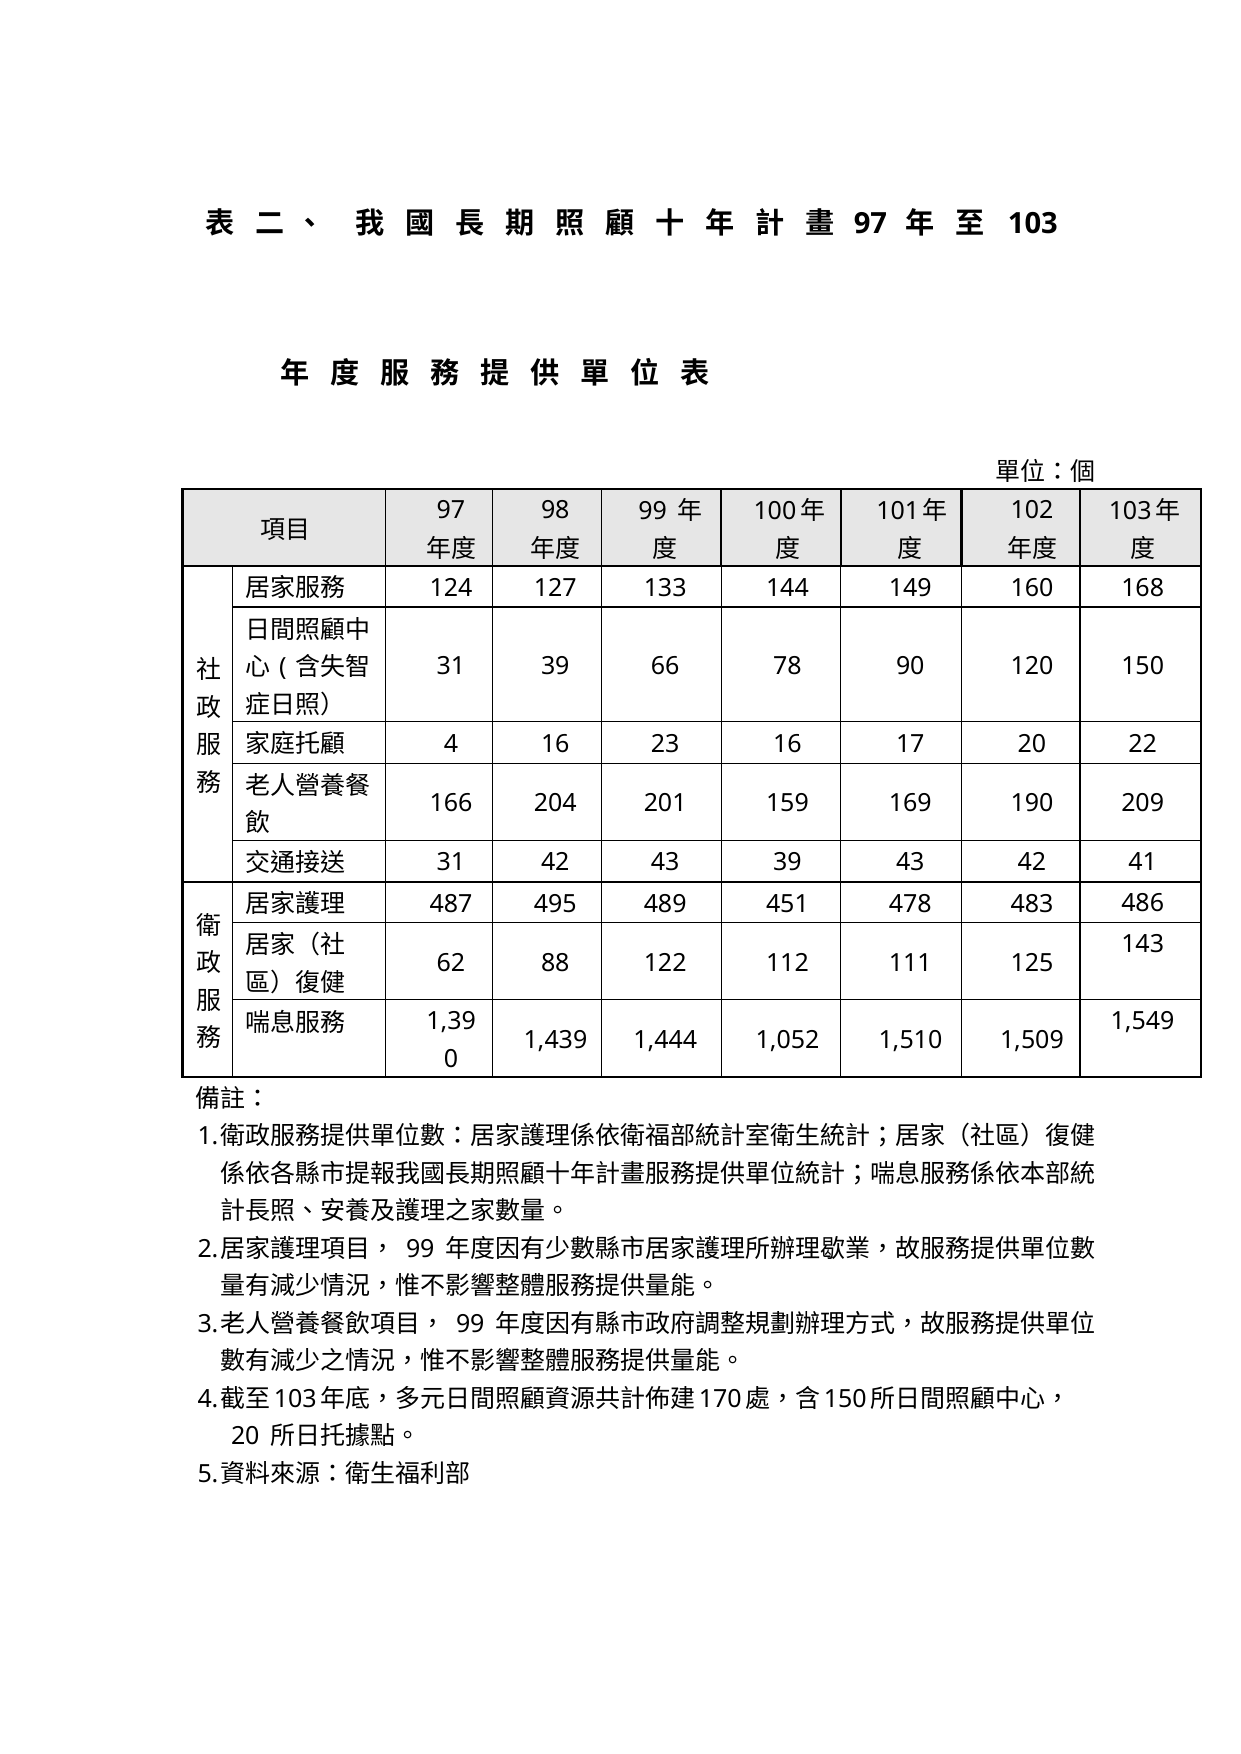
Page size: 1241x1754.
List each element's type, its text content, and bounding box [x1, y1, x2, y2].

table_cell 39 [493, 608, 601, 721]
table_cell 149 [841, 567, 961, 606]
table_cell 老人營養餐飲 [233, 764, 385, 839]
table_cell 家庭托顧 [233, 722, 385, 762]
table_header 97年度 [386, 490, 492, 565]
table_header 103年度 [1081, 490, 1200, 565]
table_cell 111 [841, 923, 961, 999]
table_cell 78 [722, 608, 840, 721]
table_cell 社政服務 [184, 567, 232, 881]
table_cell 1,549 [1081, 1000, 1200, 1076]
table_cell 39 [722, 841, 840, 881]
table_cell 16 [493, 722, 601, 762]
table_cell 160 [962, 567, 1079, 606]
table_cell 112 [722, 923, 840, 999]
table_cell 1,052 [722, 1000, 840, 1076]
table_header 99年度 [602, 490, 720, 565]
table_cell 169 [841, 764, 961, 839]
table_cell 23 [602, 722, 721, 762]
table_cell 133 [602, 567, 721, 606]
text 1.衛政服務提供單位數：居家護理係依衛福部統計室衛生統計；居家（社區）復健係依各縣市提報我國長期照顧十年計畫服務提供單位統計；喘息服務係依本部統計長照、安養及護理之家數量。 [195, 1115, 1095, 1227]
table_header 101年度 [842, 490, 960, 565]
table_cell 41 [1081, 841, 1200, 881]
text 5.資料來源：衛生福利部 [195, 1452, 1095, 1490]
table_cell 143 [1081, 923, 1200, 999]
table_cell 4 [386, 722, 492, 762]
table_cell 1,390 [386, 1000, 492, 1076]
table_cell 125 [962, 923, 1079, 999]
table_cell 88 [493, 923, 601, 999]
table_cell 1,444 [602, 1000, 721, 1076]
table_cell 451 [722, 883, 840, 922]
table_cell 20 [962, 722, 1079, 762]
table_cell 居家（社區）復健 [233, 923, 385, 999]
table_cell 90 [841, 608, 961, 721]
table_cell 495 [493, 883, 601, 922]
table_cell 居家服務 [233, 567, 385, 606]
table_header 102年度 [963, 490, 1079, 565]
table_cell 1,510 [841, 1000, 961, 1076]
table_cell 478 [841, 883, 961, 922]
table_cell 衛政服務 [184, 883, 232, 1076]
table_cell 122 [602, 923, 721, 999]
table_cell 42 [493, 841, 601, 881]
table_cell 22 [1081, 722, 1200, 762]
table_cell 168 [1081, 567, 1200, 606]
table_cell 日間照顧中心(含失智症日照） [233, 608, 385, 721]
table_cell 166 [386, 764, 492, 839]
table_cell 42 [962, 841, 1079, 881]
table_cell 209 [1081, 764, 1200, 839]
table_cell 489 [602, 883, 721, 922]
table_cell 43 [602, 841, 721, 881]
table_header 100年度 [722, 490, 840, 565]
table_cell 486 [1081, 883, 1200, 922]
table_cell 201 [602, 764, 721, 839]
table_cell 喘息服務 [233, 1000, 385, 1076]
table_cell 124 [386, 567, 492, 606]
table_cell 483 [962, 883, 1079, 922]
table_cell 17 [841, 722, 961, 762]
table_cell 62 [386, 923, 492, 999]
table_cell 31 [386, 841, 492, 881]
text 2.居家護理項目，99年度因有少數縣市居家護理所辦理歇業，故服務提供單位數量有減少情況，惟不影響整體服務提供量能。 [195, 1227, 1095, 1302]
table_cell 居家護理 [233, 883, 385, 922]
table_cell 31 [386, 608, 492, 721]
table_cell 66 [602, 608, 721, 721]
text 備註： [195, 1078, 1095, 1115]
text 單位：個 [195, 451, 1095, 488]
table_cell 190 [962, 764, 1079, 839]
table_cell 487 [386, 883, 492, 922]
subtitle 表二、我國長期照顧十年計畫97年至103年度服務提供單位表 [195, 183, 1095, 408]
table_header 項目 [184, 490, 385, 565]
table_cell 43 [841, 841, 961, 881]
table_header 98年度 [493, 490, 601, 565]
table_cell 120 [962, 608, 1079, 721]
table_cell 1,439 [493, 1000, 601, 1076]
table_cell 1,509 [962, 1000, 1079, 1076]
table_cell 150 [1081, 608, 1200, 721]
table_cell 127 [493, 567, 601, 606]
table_cell 204 [493, 764, 601, 839]
table_cell 144 [722, 567, 840, 606]
table_cell 159 [722, 764, 840, 839]
text 3.老人營養餐飲項目，99年度因有縣市政府調整規劃辦理方式，故服務提供單位數有減少之情況，惟不影響整體服務提供量能。 [195, 1302, 1095, 1377]
table_cell 交通接送 [233, 841, 385, 881]
text 4.截至103年底，多元日間照顧資源共計佈建170處，含150所日間照顧中心，20所日托據點。 [195, 1377, 1095, 1452]
table_cell 16 [722, 722, 840, 762]
